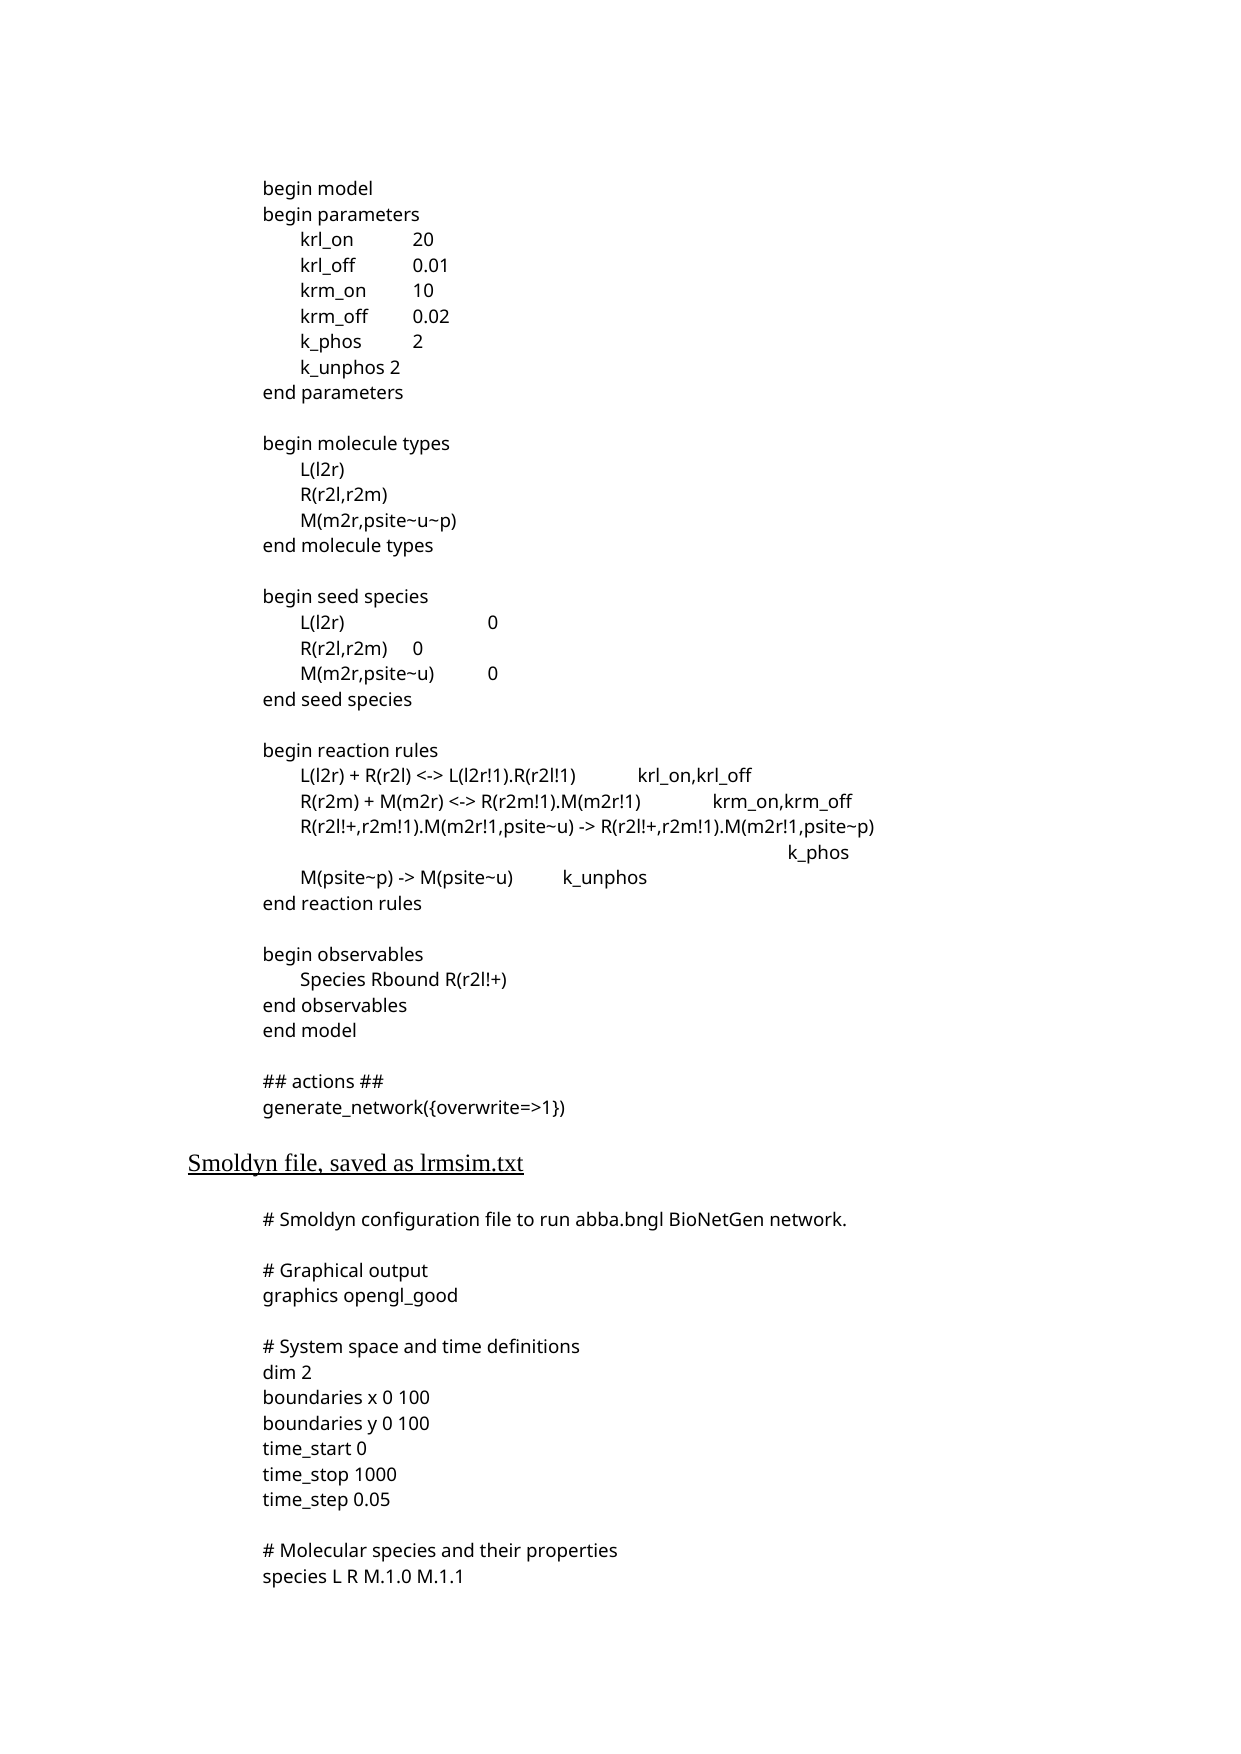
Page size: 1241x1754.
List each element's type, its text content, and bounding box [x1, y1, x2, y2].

text species L R M.1.0 M.1.1 [262, 1563, 1053, 1589]
text dim 2 [262, 1359, 1053, 1385]
text k_phos [262, 839, 1053, 864]
text R(r2l,r2m) 0 [262, 635, 1053, 660]
text end observables [262, 992, 1053, 1018]
text begin seed species [262, 584, 1053, 609]
text ## actions ## [262, 1069, 1053, 1094]
text boundaries y 0 100 [262, 1410, 1053, 1436]
text end model [262, 1018, 1053, 1043]
text L(l2r) + R(r2l) <-> L(l2r!1).R(r2l!1) krl_on,krl_off [262, 762, 1053, 788]
text end seed species [262, 686, 1053, 711]
text begin molecule types [262, 431, 1053, 456]
text krm_off 0.02 [262, 303, 1053, 329]
text begin observables [262, 941, 1053, 967]
text time_start 0 [262, 1436, 1053, 1461]
text # Graphical output [262, 1257, 1053, 1283]
text krm_on 10 [262, 278, 1053, 303]
text krl_on 20 [262, 227, 1053, 252]
text begin parameters [262, 201, 1053, 227]
text boundaries x 0 100 [262, 1385, 1053, 1410]
text time_step 0.05 [262, 1487, 1053, 1512]
text # Molecular species and their properties [262, 1538, 1053, 1563]
text M(m2r,psite~u) 0 [262, 660, 1053, 686]
text M(psite~p) -> M(psite~u) k_unphos [262, 864, 1053, 890]
text k_unphos 2 [262, 354, 1053, 380]
text R(r2l!+,r2m!1).M(m2r!1,psite~u) -> R(r2l!+,r2m!1).M(m2r!1,psite~p) [262, 813, 1053, 839]
text R(r2m) + M(m2r) <-> R(r2m!1).M(m2r!1) krm_on,krm_off [262, 788, 1053, 813]
text generate_network({overwrite=>1}) [262, 1094, 1053, 1120]
text L(l2r) 0 [262, 609, 1053, 635]
text end molecule types [262, 533, 1053, 558]
text R(r2l,r2m) [262, 482, 1053, 507]
text Species Rbound R(r2l!+) [262, 967, 1053, 992]
text L(l2r) [262, 456, 1053, 482]
text k_phos 2 [262, 329, 1053, 354]
text begin model [262, 176, 1053, 201]
text # System space and time definitions [262, 1334, 1053, 1359]
text M(m2r,psite~u~p) [262, 507, 1053, 533]
text end parameters [262, 380, 1053, 405]
text Smoldyn file, saved as lrmsim.txt [187, 1148, 1053, 1177]
text time_stop 1000 [262, 1461, 1053, 1487]
text krl_off 0.01 [262, 252, 1053, 278]
text graphics opengl_good [262, 1283, 1053, 1308]
text end reaction rules [262, 890, 1053, 916]
text # Smoldyn configuration file to run abba.bngl BioNetGen network. [262, 1206, 1053, 1232]
text begin reaction rules [262, 737, 1053, 762]
